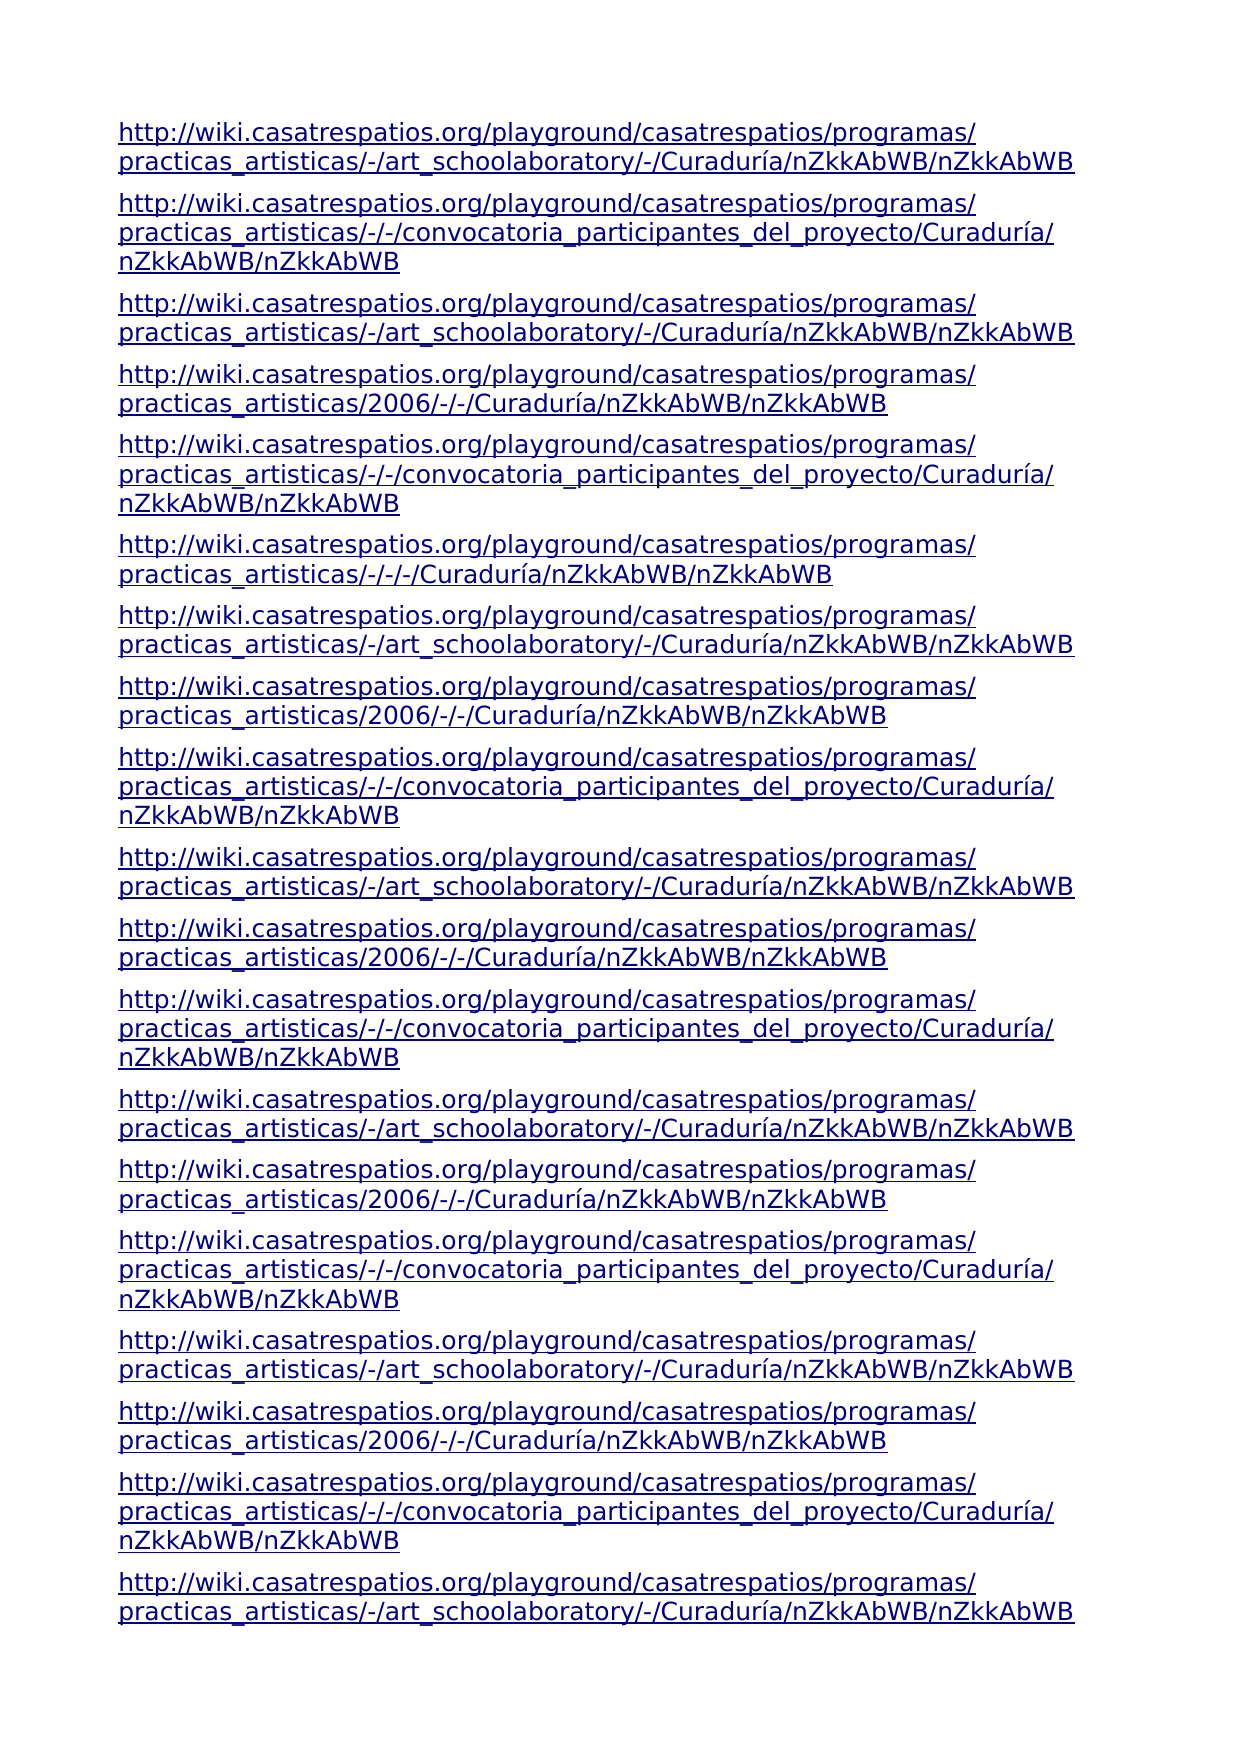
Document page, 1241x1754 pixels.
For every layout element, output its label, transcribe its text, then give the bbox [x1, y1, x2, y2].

text http://wiki.casatrespatios.org/playground/casatrespatios/programas/practicas_artisticas/-/art_schoolaboratory/-/Curaduría/nZkkAbWB/nZkkAbWB [118, 601, 1122, 660]
text http://wiki.casatrespatios.org/playground/casatrespatios/programas/practicas_artisticas/-/art_schoolaboratory/-/Curaduría/nZkkAbWB/nZkkAbWB [118, 1085, 1122, 1143]
text http://wiki.casatrespatios.org/playground/casatrespatios/programas/practicas_artisticas/-/-/convocatoria_participantes_del_proyecto/Curaduría/nZkkAbWB/nZkkAbWB [118, 743, 1122, 831]
text http://wiki.casatrespatios.org/playground/casatrespatios/programas/practicas_artisticas/-/art_schoolaboratory/-/Curaduría/nZkkAbWB/nZkkAbWB [118, 1326, 1122, 1385]
text http://wiki.casatrespatios.org/playground/casatrespatios/programas/practicas_artisticas/-/-/convocatoria_participantes_del_proyecto/Curaduría/nZkkAbWB/nZkkAbWB [118, 189, 1122, 276]
text http://wiki.casatrespatios.org/playground/casatrespatios/programas/practicas_artisticas/-/-/convocatoria_participantes_del_proyecto/Curaduría/nZkkAbWB/nZkkAbWB [118, 431, 1122, 518]
text http://wiki.casatrespatios.org/playground/casatrespatios/programas/practicas_artisticas/-/-/convocatoria_participantes_del_proyecto/Curaduría/nZkkAbWB/nZkkAbWB [118, 1468, 1122, 1556]
text http://wiki.casatrespatios.org/playground/casatrespatios/programas/practicas_artisticas/-/art_schoolaboratory/-/Curaduría/nZkkAbWB/nZkkAbWB [118, 843, 1122, 901]
text http://wiki.casatrespatios.org/playground/casatrespatios/programas/practicas_artisticas/2006/-/-/Curaduría/nZkkAbWB/nZkkAbWB [118, 672, 1122, 731]
text http://wiki.casatrespatios.org/playground/casatrespatios/programas/practicas_artisticas/-/art_schoolaboratory/-/Curaduría/nZkkAbWB/nZkkAbWB [118, 289, 1122, 347]
text http://wiki.casatrespatios.org/playground/casatrespatios/programas/practicas_artisticas/-/-/convocatoria_participantes_del_proyecto/Curaduría/nZkkAbWB/nZkkAbWB [118, 1226, 1122, 1314]
text http://wiki.casatrespatios.org/playground/casatrespatios/programas/practicas_artisticas/2006/-/-/Curaduría/nZkkAbWB/nZkkAbWB [118, 914, 1122, 972]
text http://wiki.casatrespatios.org/playground/casatrespatios/programas/practicas_artisticas/-/art_schoolaboratory/-/Curaduría/nZkkAbWB/nZkkAbWB [118, 1568, 1122, 1626]
text http://wiki.casatrespatios.org/playground/casatrespatios/programas/practicas_artisticas/-/-/-/Curaduría/nZkkAbWB/nZkkAbWB [118, 531, 1122, 589]
text http://wiki.casatrespatios.org/playground/casatrespatios/programas/practicas_artisticas/2006/-/-/Curaduría/nZkkAbWB/nZkkAbWB [118, 1397, 1122, 1456]
text http://wiki.casatrespatios.org/playground/casatrespatios/programas/practicas_artisticas/2006/-/-/Curaduría/nZkkAbWB/nZkkAbWB [118, 360, 1122, 418]
text http://wiki.casatrespatios.org/playground/casatrespatios/programas/practicas_artisticas/-/-/convocatoria_participantes_del_proyecto/Curaduría/nZkkAbWB/nZkkAbWB [118, 985, 1122, 1072]
text http://wiki.casatrespatios.org/playground/casatrespatios/programas/practicas_artisticas/2006/-/-/Curaduría/nZkkAbWB/nZkkAbWB [118, 1156, 1122, 1214]
text http://wiki.casatrespatios.org/playground/casatrespatios/programas/practicas_artisticas/-/art_schoolaboratory/-/Curaduría/nZkkAbWB/nZkkAbWB [118, 118, 1122, 176]
